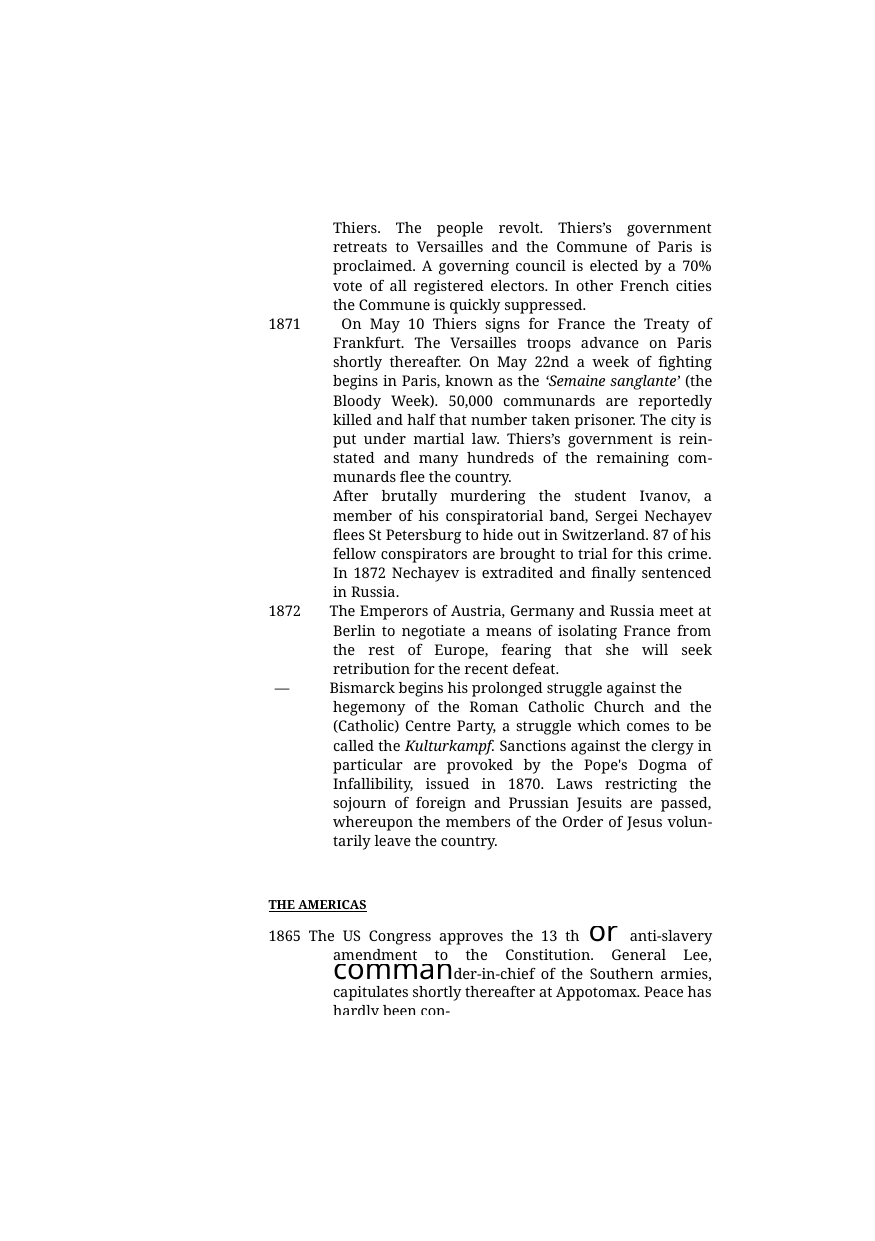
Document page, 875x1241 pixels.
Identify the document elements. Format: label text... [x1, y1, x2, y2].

text — Bismarck begins his prolonged struggle against the [274, 678, 714, 697]
text 1865 The US Congress approves the 13 th or anti-slavery amendment to the Constitution. General Lee, comman­der-in-chief of the Southern armies, capitulates shortly thereafter at Appotomax. Peace has hardly been con- [268, 927, 712, 1015]
list The Emperors of Austria, Germany and Russia meet at Berlin to negotiate a means of isolating France from the rest of Europe, fearing that she will seek retribution for the recent defeat. [268, 601, 712, 678]
text THE AMERICAS [268, 899, 714, 912]
text hegemony of the Roman Catholic Church and the (Catholic) Centre Party, a struggle which comes to be called the Kulturkampf. Sanctions against the clergy in particular are provoked by the Pope's Dogma of Infallibility, issued in 1870. Laws restricting the sojourn of foreign and Prussian Jesuits are passed, whereupon the members of the Order of Jesus volun­tarily leave the country. [333, 697, 712, 851]
text After brutally murdering the student Ivanov, a member of his conspiratorial band, Sergei Nechayev flees St Petersburg to hide out in Switzerland. 87 of his fellow conspirators are brought to trial for this crime. In 1872 Nechayev is extradited and finally sentenced in Russia. [333, 486, 712, 601]
text Thiers. The people revolt. Thiers’s government retreats to Versailles and the Commune of Paris is proclaimed. A governing council is elected by a 70% vote of all registered electors. In other French cities the Commune is quickly suppressed. [333, 218, 712, 314]
list On May 10 Thiers signs for France the Treaty of Frankfurt. The Versailles troops advance on Paris shortly thereafter. On May 22nd a week of fighting begins in Paris, known as the ‘Semaine sanglante’ (the Bloody Week). 50,000 communards are reportedly killed and half that number taken prisoner. The city is put under martial law. Thiers’s government is rein­stated and many hundreds of the remaining com­munards flee the country. [268, 314, 712, 486]
